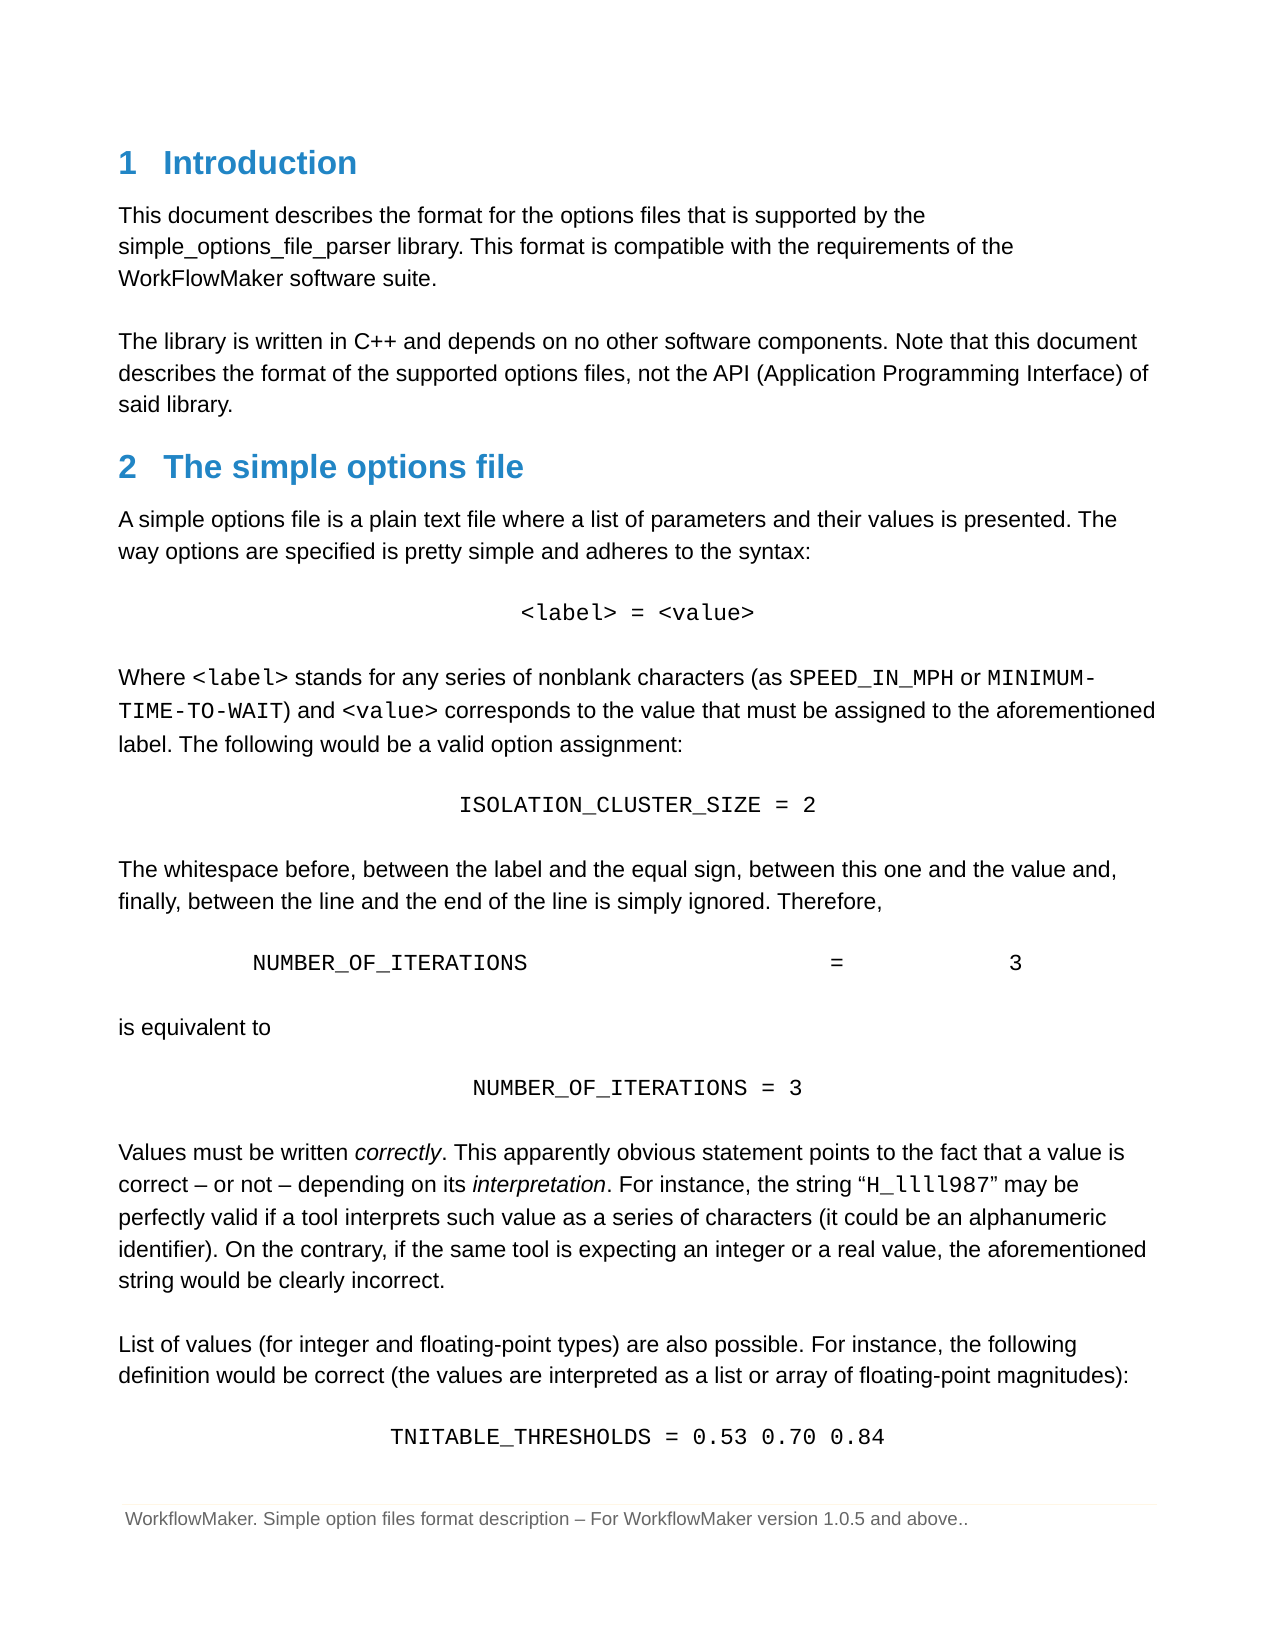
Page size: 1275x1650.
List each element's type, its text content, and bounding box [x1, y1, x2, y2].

text Values must be written correctly. This apparently obvious statement points to the fact that a value is correct – or not – depending on its interpretation. For instance, the string “H_llll987” may be perfectly valid if a tool interprets such value as a series of characters (it could be an alphanumeric identifier). On the contrary, if the same tool is expecting an integer or a real value, the aforementioned string would be clearly incorrect. [118, 1139, 1157, 1294]
text List of values (for integer and floating-point types) are also possible. For instance, the following definition would be correct (the values are interpreted as a list or array of floating-point magnitudes): [118, 1331, 1157, 1388]
text The library is written in C++ and depends on no other software components. Note that this document describes the format of the supported options files, not the API (Application Programming Interface) of said library. [118, 328, 1157, 417]
text NUMBER_OF_ITERATIONS = 3 [118, 1077, 1157, 1103]
text NUMBER_OF_ITERATIONS = 3 [118, 951, 1157, 977]
text The whitespace before, between the label and the equal sign, between this one and the value and, finally, between the line and the end of the line is simply ignored. Therefore, [118, 856, 1157, 914]
text TNITABLE_THRESHOLDS = 0.53 0.70 0.84 [118, 1425, 1157, 1451]
text <label> = <value> [118, 601, 1157, 627]
text A simple options file is a plain text file where a list of parameters and their values is presented. The way options are specified is pretty simple and adheres to the syntax: [118, 506, 1157, 564]
text is equivalent to [118, 1013, 1157, 1040]
text This document describes the format for the options files that is supported by the simple_options_file_parser library. This format is compatible with the requirements of the WorkFlowMaker software suite. [118, 202, 1157, 291]
subtitle Introduction [118, 143, 1157, 182]
subtitle The simple options file [118, 448, 1157, 486]
text Where <label> stands for any series of nonblank characters (as SPEED_IN_MPH or MINIMUM-TIME-TO-WAIT) and <value> corresponds to the value that must be assigned to the aforementioned label. The following would be a valid option assignment: [118, 663, 1157, 757]
text ISOLATION_CLUSTER_SIZE = 2 [118, 794, 1157, 819]
